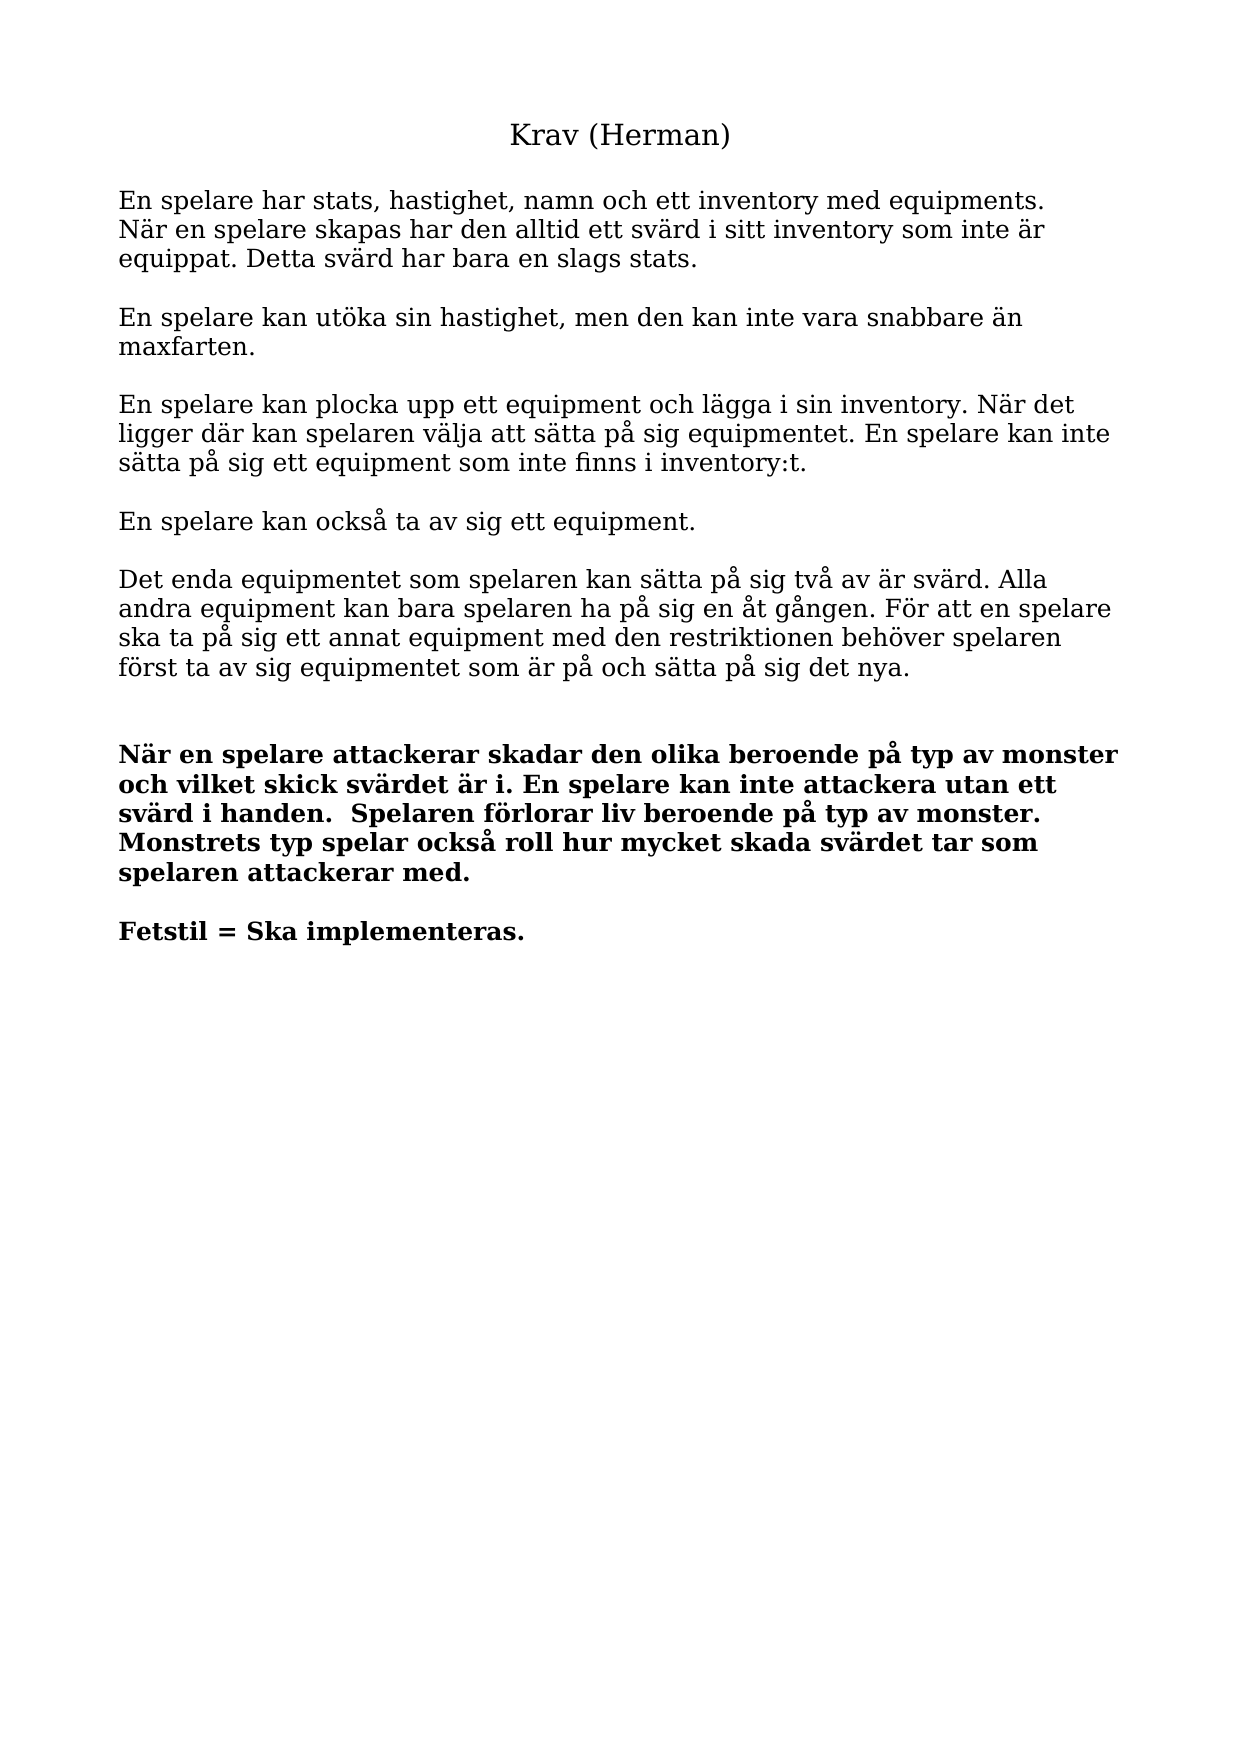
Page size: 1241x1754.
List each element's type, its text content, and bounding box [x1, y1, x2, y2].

text Krav (Herman) [118, 118, 1122, 152]
text En spelare kan plocka upp ett equipment och lägga i sin inventory. När det ligger där kan spelaren välja att sätta på sig equipmentet. En spelare kan inte sätta på sig ett equipment som inte finns i inventory:t. [118, 390, 1122, 478]
text En spelare kan också ta av sig ett equipment. [118, 507, 1122, 536]
text När en spelare skapas har den alltid ett svärd i sitt inventory som inte är equippat. Detta svärd har bara en slags stats. [118, 215, 1122, 273]
text När en spelare attackerar skadar den olika beroende på typ av monster och vilket skick svärdet är i. En spelare kan inte attackera utan ett svärd i handen. Spelaren förlorar liv beroende på typ av monster. Monstrets typ spelar också roll hur mycket skada svärdet tar som spelaren attackerar med. [118, 740, 1122, 887]
text Det enda equipmentet som spelaren kan sätta på sig två av är svärd. Alla andra equipment kan bara spelaren ha på sig en åt gången. För att en spelare ska ta på sig ett annat equipment med den restriktionen behöver spelaren först ta av sig equipmentet som är på och sätta på sig det nya. [118, 565, 1122, 682]
text En spelare har stats, hastighet, namn och ett inventory med equipments. [118, 186, 1122, 215]
text Fetstil = Ska implementeras. [118, 916, 1122, 946]
text En spelare kan utöka sin hastighet, men den kan inte vara snabbare än maxfarten. [118, 303, 1122, 361]
